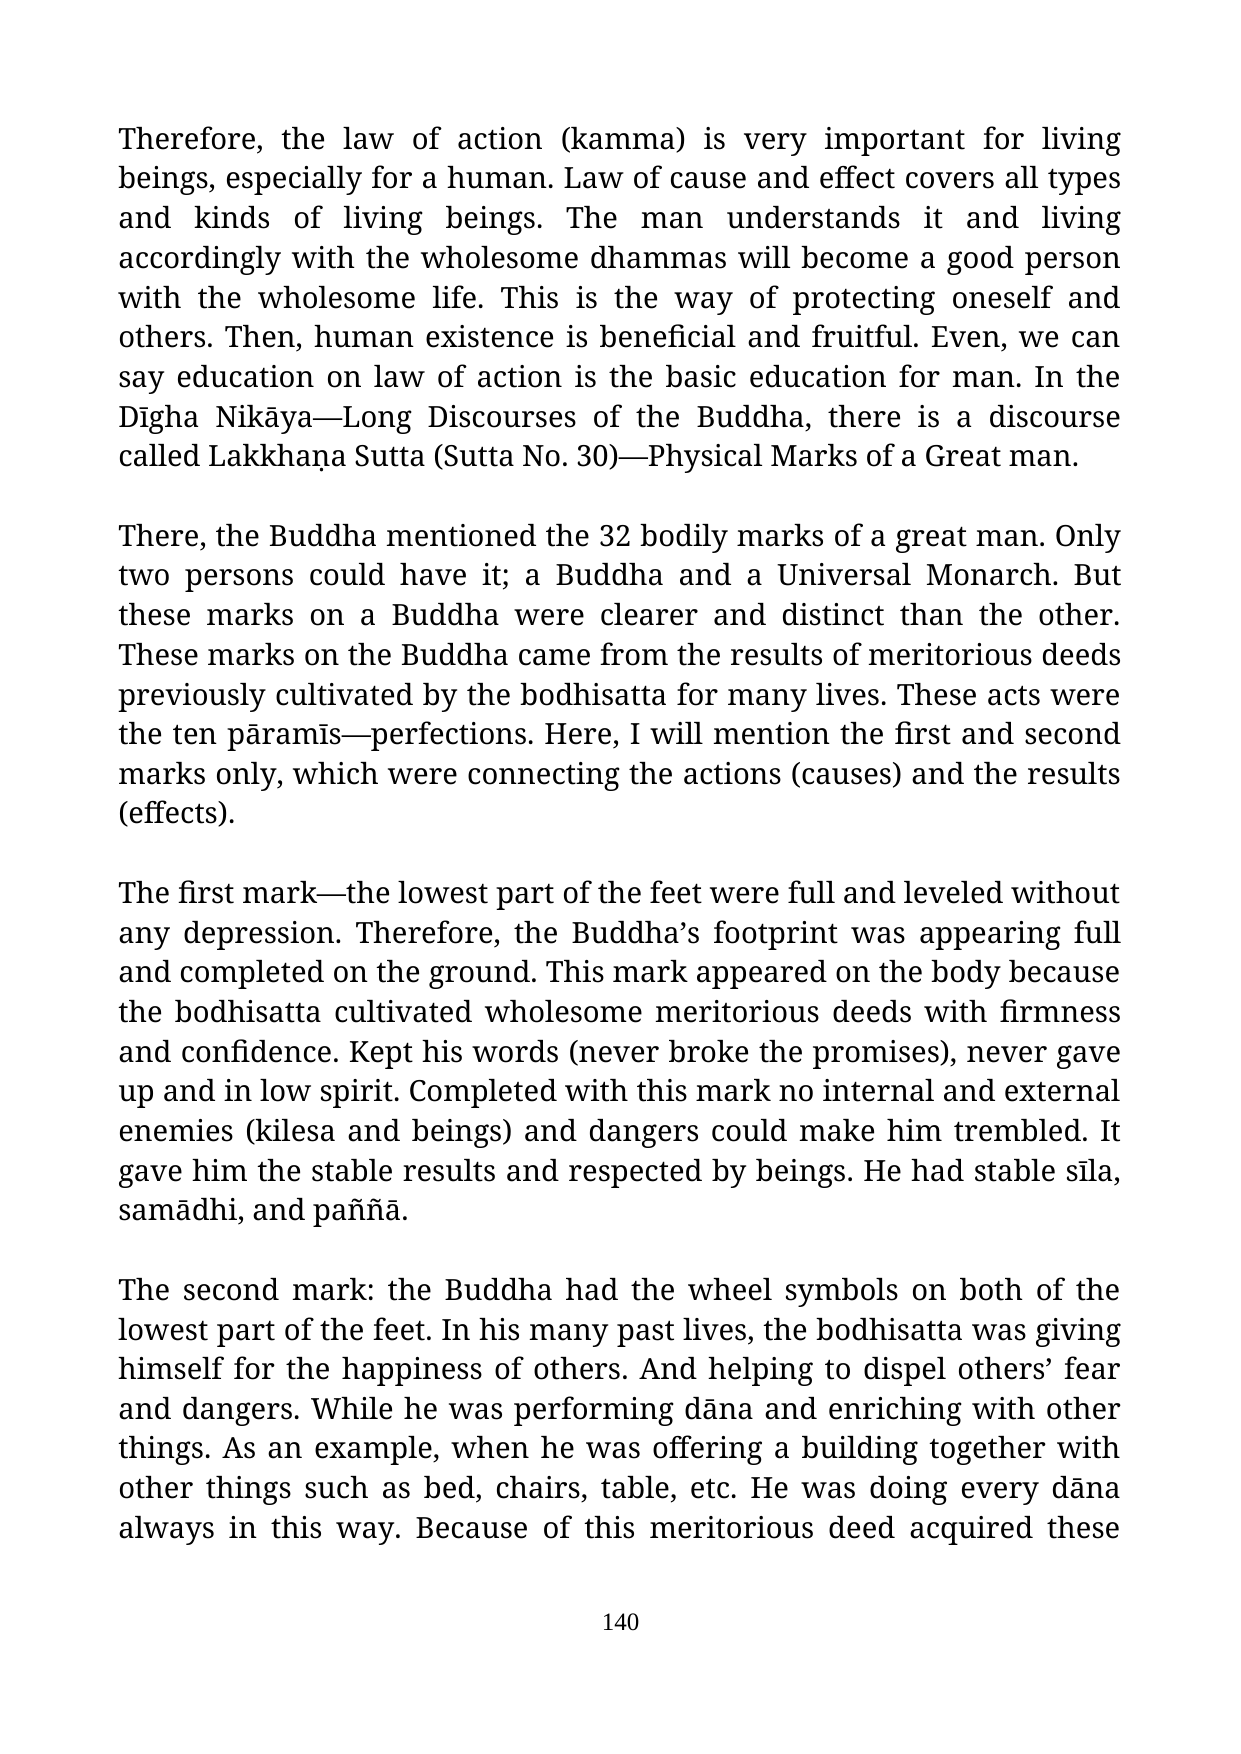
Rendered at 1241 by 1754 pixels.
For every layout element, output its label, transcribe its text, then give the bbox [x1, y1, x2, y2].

text Therefore, the law of action (kamma) is very important for living beings, especially for a human. Law of cause and effect covers all types and kinds of living beings. The man understands it and living accordingly with the wholesome dhammas will become a good person with the wholesome life. This is the way of protecting oneself and others. Then, human existence is beneficial and fruitful. Even, we can say education on law of action is the basic education for man. In the Dīgha Nikāya—Long Discourses of the Buddha, there is a discourse called Lakkhaṇa Sutta (Sutta No. 30)—Physical Marks of a Great man. There, the Buddha mentioned the 32 bodily marks of a great man. Only two persons could have it; a Buddha and a Universal Monarch. But these marks on a Buddha were clearer and distinct than the other. These marks on the Buddha came from the results of meritorious deeds previously cultivated by the bodhisatta for many lives. These acts were the ten pāramīs—perfections. Here, I will mention the first and second marks only, which were connecting the actions (causes) and the results (effects). The first mark—the lowest part of the feet were full and leveled without any depression. Therefore, the Buddha’s footprint was appearing full and completed on the ground. This mark appeared on the body because the bodhisatta cultivated wholesome meritorious deeds with firmness and confidence. Kept his words (never broke the promises), never gave up and in low spirit. Completed with this mark no internal and external enemies (kilesa and beings) and dangers could make him trembled. It gave him the stable results and respected by beings. He had stable sīla, samādhi, and paññā. The second mark: the Buddha had the wheel symbols on both of the lowest part of the feet. In his many past lives, the bodhisatta was giving himself for the happiness of others. And helping to dispel others’ fear and dangers. While he was performing dāna and enriching with other things. As an example, when he was offering a building together with other things such as bed, chairs, table, etc. He was doing every dāna always in this way. Because of this meritorious deed acquired these [118, 118, 1122, 1547]
